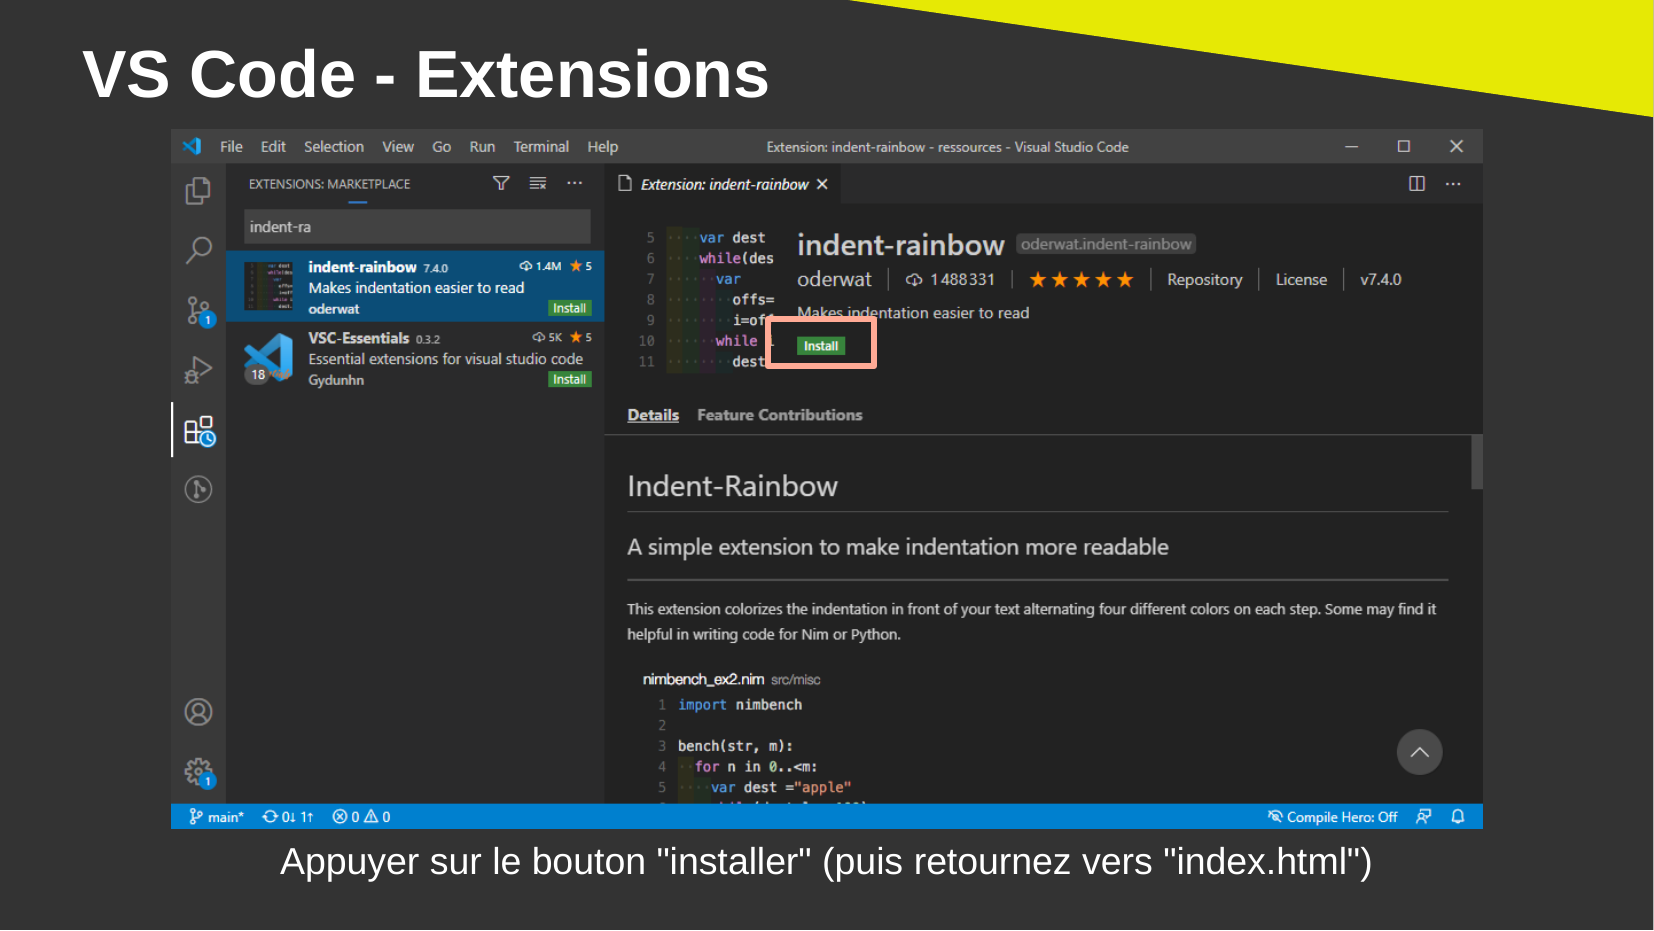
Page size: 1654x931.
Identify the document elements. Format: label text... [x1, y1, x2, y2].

title VS Code - Extensions [82, 37, 1571, 114]
picture [171, 129, 1483, 829]
text_box Appuyer sur le bouton "installer" (puis retournez vers "index.html") [259, 832, 1394, 890]
text_box [848, 0, 1654, 118]
